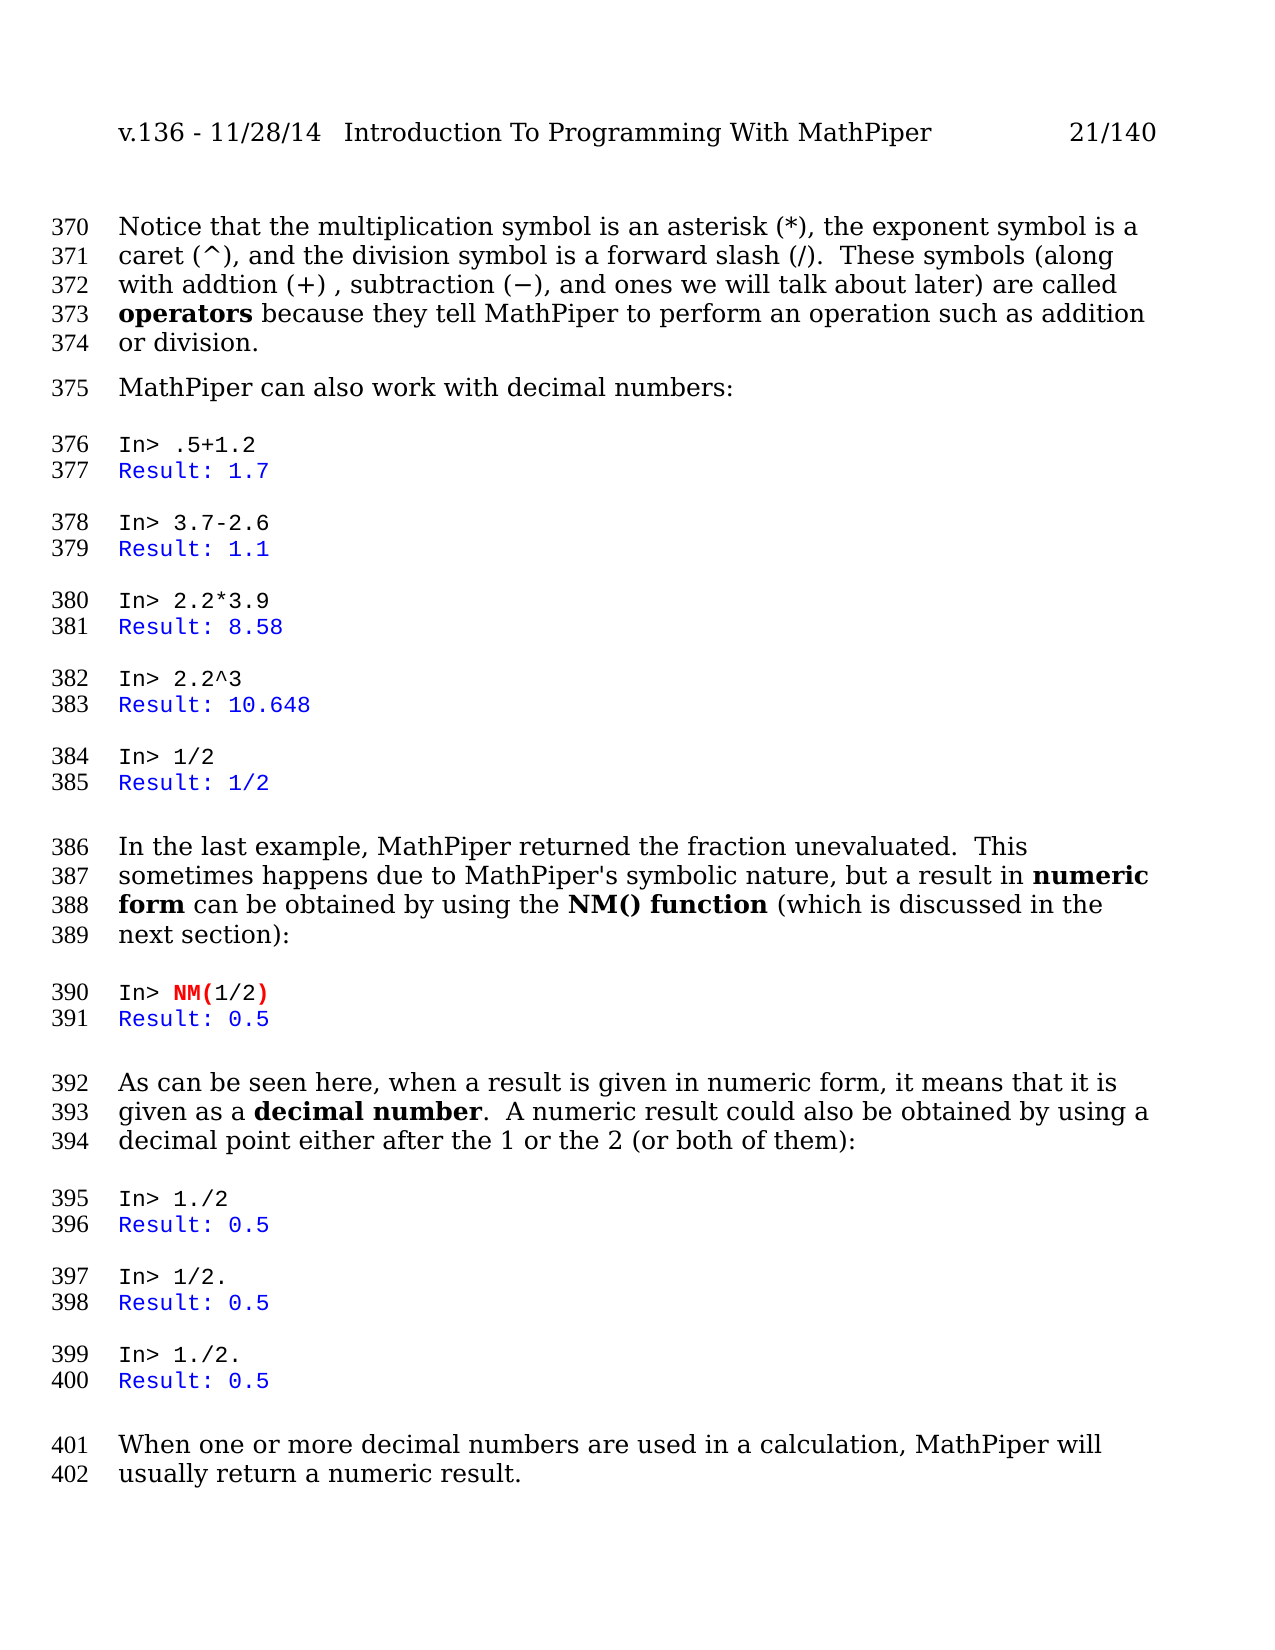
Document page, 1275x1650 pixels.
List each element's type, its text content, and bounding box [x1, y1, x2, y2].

text Result: 0.5 [118, 1007, 1157, 1033]
text In> 3.7-2.6 [118, 512, 1157, 538]
text As can be seen here, when a result is given in numeric form, it means that it is given as a decimal number. A numeric result could also be obtained by using a decimal point either after the 1 or the 2 (or both of them): [118, 1068, 1157, 1155]
text In> 1/2. [118, 1265, 1157, 1291]
text Result: 1/2 [118, 771, 1157, 797]
text In> 1./2. [118, 1343, 1157, 1369]
text In> 2.2*3.9 [118, 589, 1157, 615]
text MathPiper can also work with decimal numbers: [118, 373, 1157, 402]
text In> NM(1/2) [118, 981, 1157, 1007]
text Result: 1.1 [118, 538, 1157, 563]
text Result: 8.58 [118, 615, 1157, 641]
text Result: 0.5 [118, 1369, 1157, 1395]
text Result: 1.7 [118, 460, 1157, 486]
text In> 1/2 [118, 745, 1157, 771]
text Notice that the multiplication symbol is an asterisk (*), the exponent symbol is a caret (^), and the division symbol is a forward slash (/). These symbols (along with addtion (+) , subtraction (−), and ones we will talk about later) are called operators because they tell MathPiper to perform an operation such as addition or division. [118, 212, 1157, 358]
text In> 1./2 [118, 1187, 1157, 1213]
text In> .5+1.2 [118, 434, 1157, 460]
text In> 2.2^3 [118, 667, 1157, 693]
text Result: 0.5 [118, 1213, 1157, 1239]
text Result: 10.648 [118, 693, 1157, 719]
text In the last example, MathPiper returned the fraction unevaluated. This sometimes happens due to MathPiper's symbolic nature, but a result in numeric form can be obtained by using the NM() function (which is discussed in the next section): [118, 832, 1157, 949]
text When one or more decimal numbers are used in a calculation, MathPiper will usually return a numeric result. [118, 1430, 1157, 1488]
text Result: 0.5 [118, 1291, 1157, 1317]
